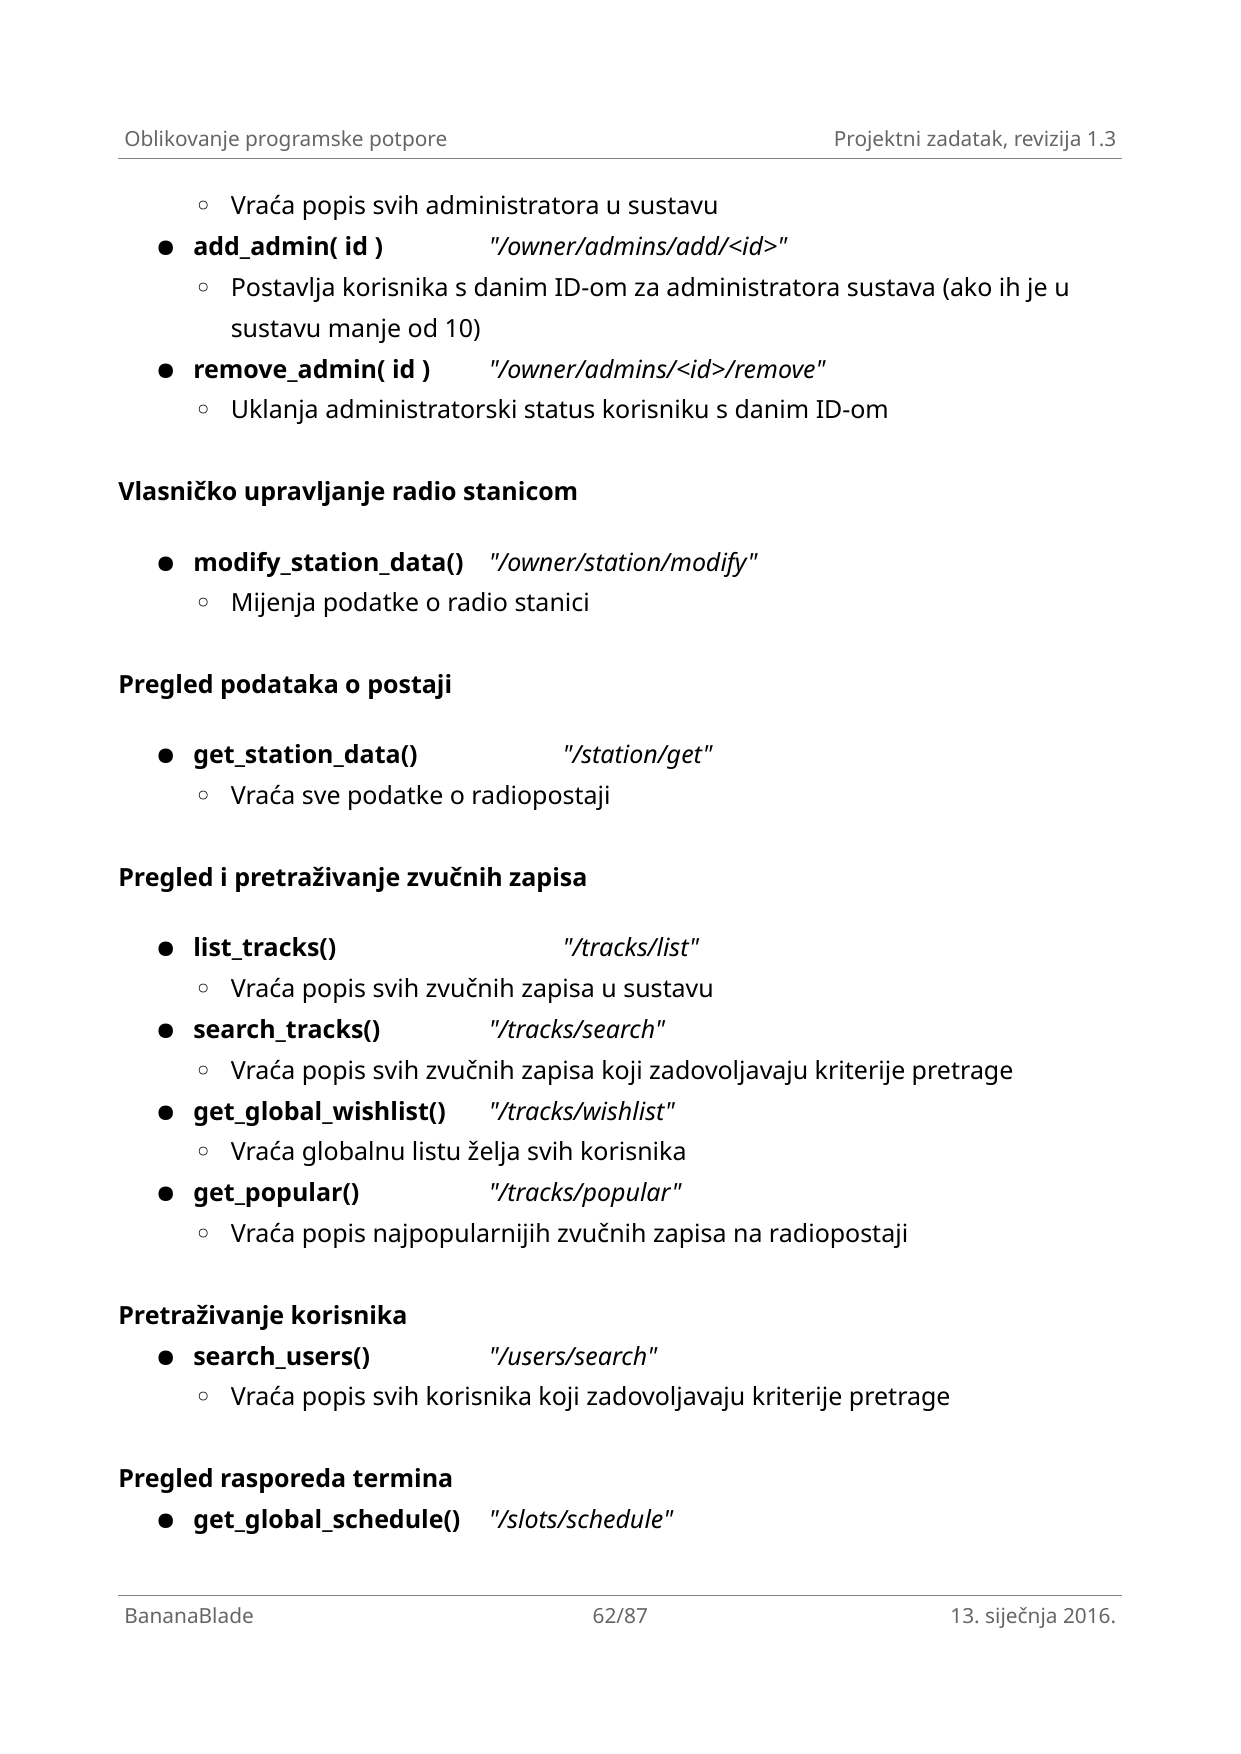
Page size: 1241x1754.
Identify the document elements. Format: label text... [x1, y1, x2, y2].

list search_users() "/users/search" [156, 1338, 1122, 1372]
list get_station_data() "/station/get" [156, 737, 1122, 771]
list Uklanja administratorski status korisniku s danim ID-om [193, 392, 1122, 426]
list search_tracks() "/tracks/search" [156, 1011, 1122, 1046]
list add_admin( id ) "/owner/admins/add/<id>" [156, 229, 1122, 263]
list get_global_wishlist() "/tracks/wishlist" [156, 1093, 1122, 1127]
list Mijenja podatke o radio stanici [193, 585, 1122, 619]
list Vraća globalnu listu želja svih korisnika [193, 1134, 1122, 1168]
list list_tracks() "/tracks/list" [156, 930, 1122, 964]
list Postavlja korisnika s danim ID-om za administratora sustava (ako ih je u sustavu manje od 10) [193, 270, 1122, 344]
list Vraća popis svih zvučnih zapisa u sustavu [193, 971, 1122, 1005]
list Vraća popis svih zvučnih zapisa koji zadovoljavaju kriterije pretrage [193, 1052, 1122, 1086]
list remove_admin( id ) "/owner/admins/<id>/remove" [156, 351, 1122, 385]
list get_global_schedule() "/slots/schedule" [156, 1501, 1122, 1536]
text Pregled i pretraživanje zvučnih zapisa [118, 859, 1122, 893]
list modify_station_data() "/owner/station/modify" [156, 544, 1122, 578]
list Vraća popis svih korisnika koji zadovoljavaju kriterije pretrage [193, 1379, 1122, 1413]
text Vlasničko upravljanje radio stanicom [118, 474, 1122, 508]
text Pregled rasporeda termina [118, 1461, 1122, 1495]
text Pretraživanje korisnika [118, 1297, 1122, 1331]
text Pregled podataka o postaji [118, 667, 1122, 701]
list Vraća popis najpopularnijih zvučnih zapisa na radiopostaji [193, 1216, 1122, 1250]
list Vraća popis svih administratora u sustavu [193, 188, 1122, 222]
list Vraća sve podatke o radiopostaji [193, 778, 1122, 812]
list get_popular() "/tracks/popular" [156, 1175, 1122, 1209]
